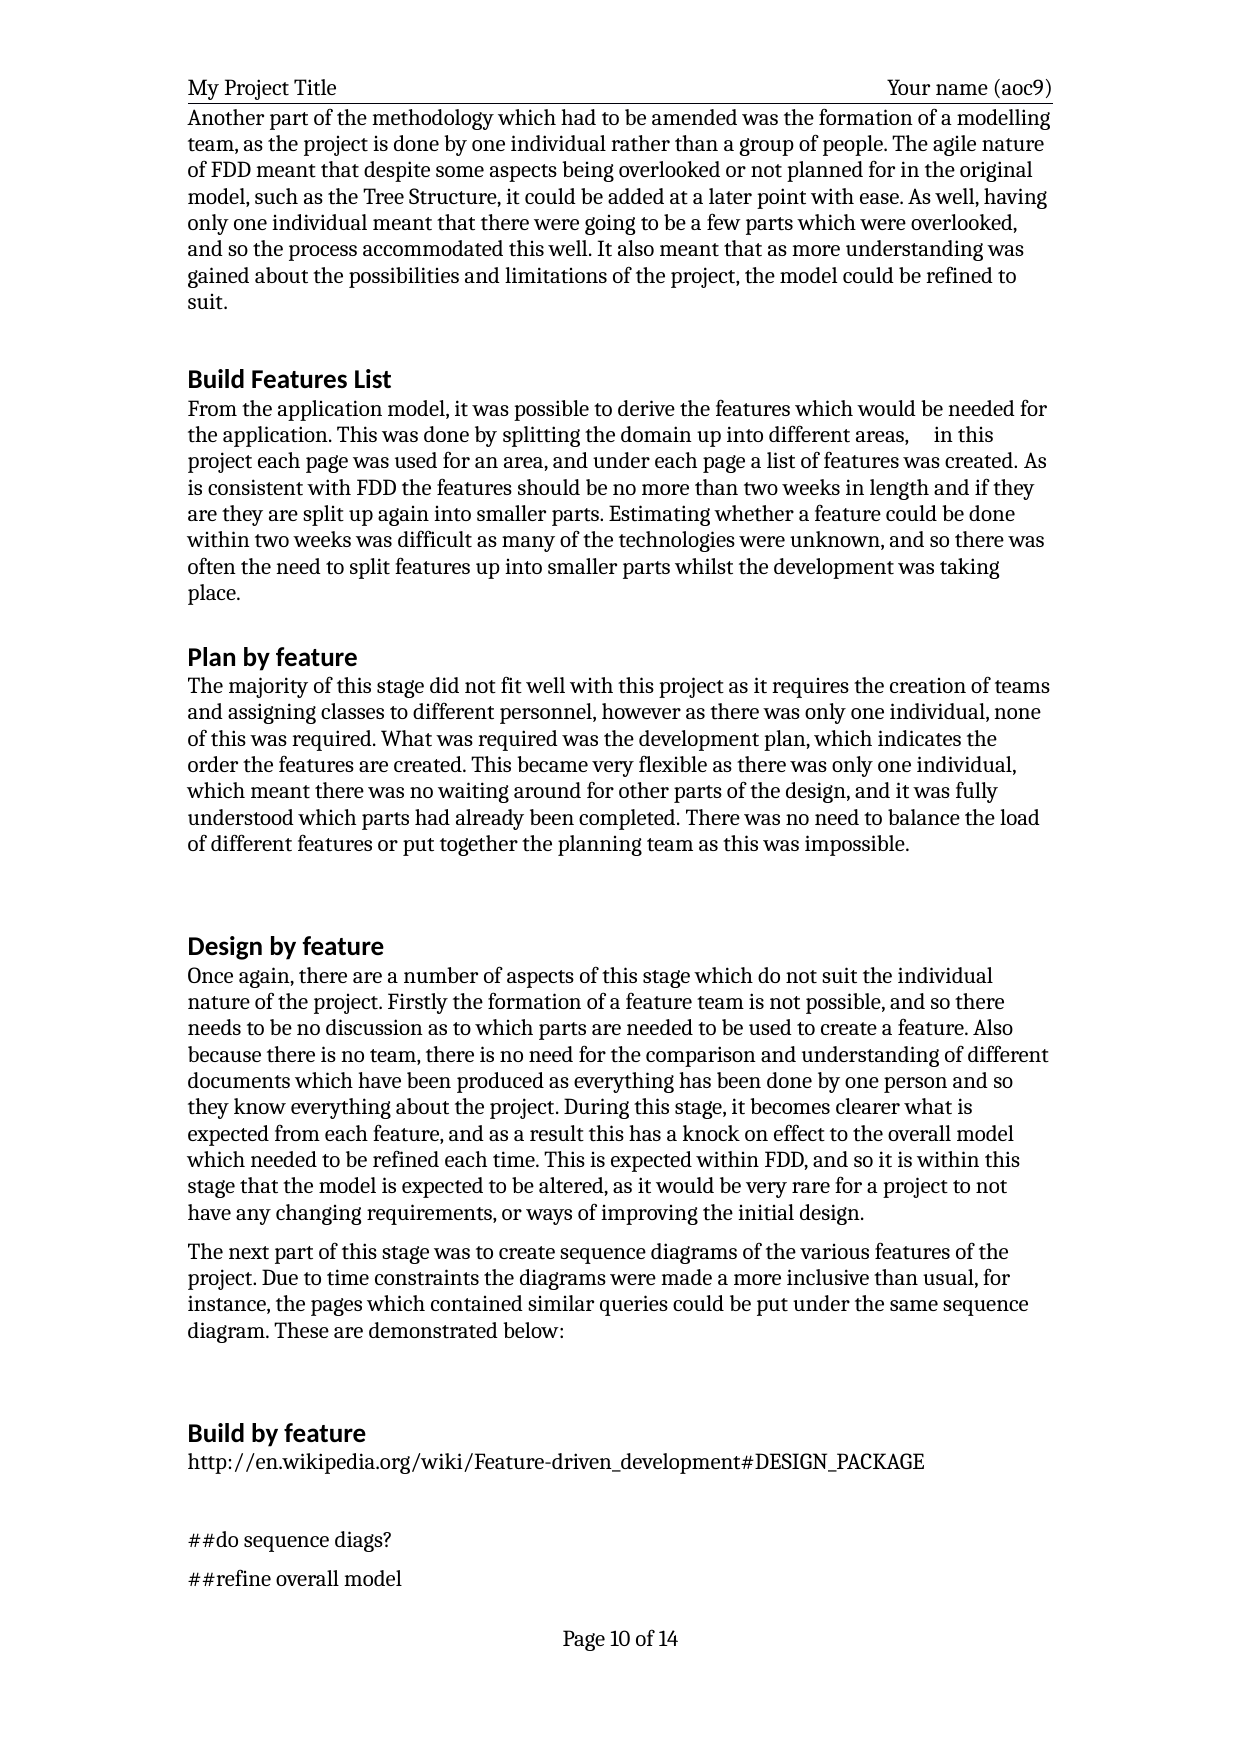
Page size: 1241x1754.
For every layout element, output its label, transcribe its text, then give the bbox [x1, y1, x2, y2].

text ##do sequence diags? [187, 1527, 1053, 1553]
text From the application model, it was possible to derive the features which would be needed for the application. This was done by splitting the domain up into different areas, in this project each page was used for an area, and under each page a list of features was created. As is consistent with FDD the features should be no more than two weeks in length and if they are they are split up again into smaller parts. Estimating whether a feature could be done within two weeks was difficult as many of the technologies were unknown, and so there was often the need to split features up into smaller parts whilst the development was taking place. [187, 396, 1053, 606]
text The majority of this stage did not fit well with this project as it requires the creation of teams and assigning classes to different personnel, however as there was only one individual, none of this was required. What was required was the development plan, which indicates the order the features are created. This became very flexible as there was only one individual, which meant there was no waiting around for other parts of the design, and it was fully understood which parts had already been completed. There was no need to balance the load of different features or put together the planning team as this was impossible. [187, 673, 1053, 857]
subtitle Plan by feature [187, 640, 1053, 673]
text The next part of this stage was to create sequence diagrams of the various features of the project. Due to time constraints the diagrams were made a more inclusive than usual, for instance, the pages which contained similar queries could be put under the same sequence diagram. These are demonstrated below: [187, 1238, 1053, 1344]
subtitle Design by feature [187, 929, 1053, 962]
text Once again, there are a number of aspects of this stage which do not suit the individual nature of the project. Firstly the formation of a feature team is not possible, and so there needs to be no discussion as to which parts are needed to be used to create a feature. Also because there is no team, there is no need for the comparison and understanding of different documents which have been produced as everything has been done by one person and so they know everything about the project. During this stage, it becomes clearer what is expected from each feature, and as a result this has a knock on effect to the overall model which needed to be refined each time. This is expected within FDD, and so it is within this stage that the model is expected to be altered, as it would be very rare for a project to not have any changing requirements, or ways of improving the initial design. [187, 962, 1053, 1226]
text http://en.wikipedia.org/wiki/Feature-driven_development#DESIGN_PACKAGE [187, 1449, 1053, 1475]
subtitle Build by feature [187, 1416, 1053, 1449]
text ##refine overall model [187, 1566, 1053, 1592]
text Another part of the methodology which had to be amended was the formation of a modelling team, as the project is done by one individual rather than a group of people. The agile nature of FDD meant that despite some aspects being overlooked or not planned for in the original model, such as the Tree Structure, it could be added at a later point with ease. As well, having only one individual meant that there were going to be a few parts which were overlooked, and so the process accommodated this well. It also meant that as more understanding was gained about the possibilities and limitations of the project, the model could be refined to suit. [187, 104, 1053, 315]
subtitle Build Features List [187, 362, 1053, 396]
